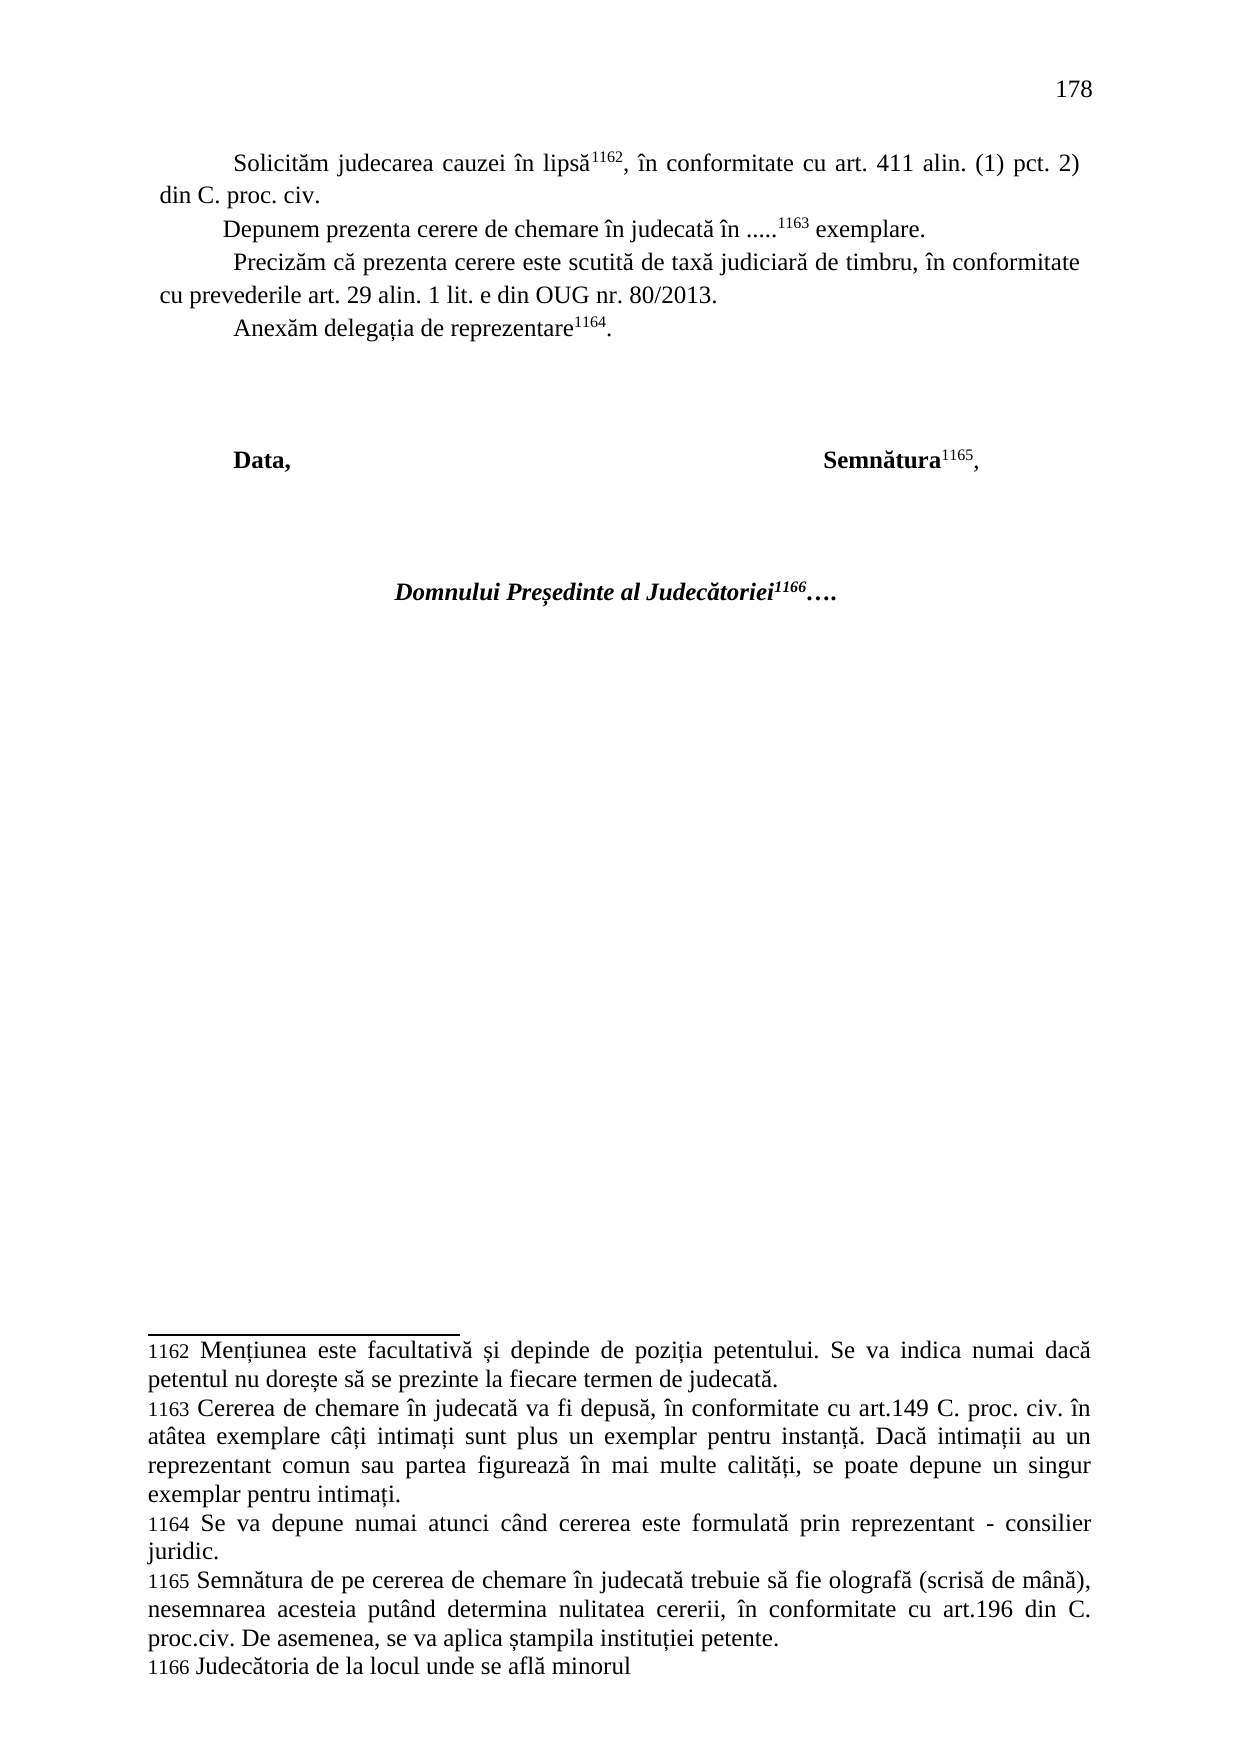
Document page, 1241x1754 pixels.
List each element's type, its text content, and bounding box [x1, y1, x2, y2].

text Judecătoria de la locul unde se află minorul [148, 1651, 1093, 1680]
text Cererea de chemare în judecată va fi depusă, în conformitate cu art.149 C. proc. civ. în atâtea exemplare câți intimați sunt plus un exemplar pentru instanță. Dacă intimații au un reprezentant comun sau partea figurează în mai multe calități, se poate depune un singur exemplar pentru intimați. [148, 1393, 1093, 1508]
text Mențiunea este facultativă și depinde de poziția petentului. Se va indica numai dacă petentul nu dorește să se prezinte la fiecare termen de judecată. [148, 1335, 1093, 1393]
text Semnătura de pe cererea de chemare în judecată trebuie să fie olografă (scrisă de mână), nesemnarea acesteia putând determina nulitatea cererii, în conformitate cu art.196 din C. proc.civ. De asemenea, se va aplica ștampila instituției petente. [148, 1565, 1093, 1651]
text Anexăm delegația de reprezentare. [159, 313, 1081, 341]
text Precizăm că prezenta cerere este scutită de taxă judiciară de timbru, în conformitate cu prevederile art. 29 alin. 1 lit. e din OUG nr. 80/2013. [159, 247, 1081, 308]
text Se va depune numai atunci când cererea este formulată prin reprezentant - consilier juridic. [148, 1508, 1093, 1565]
text Solicităm judecarea cauzei în lipsă, în conformitate cu art. 411 alin. (1) pct. 2) din C. proc. civ. [159, 148, 1081, 209]
text Data, Semnătura, [159, 445, 1081, 473]
text Depunem prezenta cerere de chemare în judecată în ..... exemplare. [159, 214, 1081, 242]
text Domnului Președinte al Judecătoriei…. [159, 577, 1081, 606]
